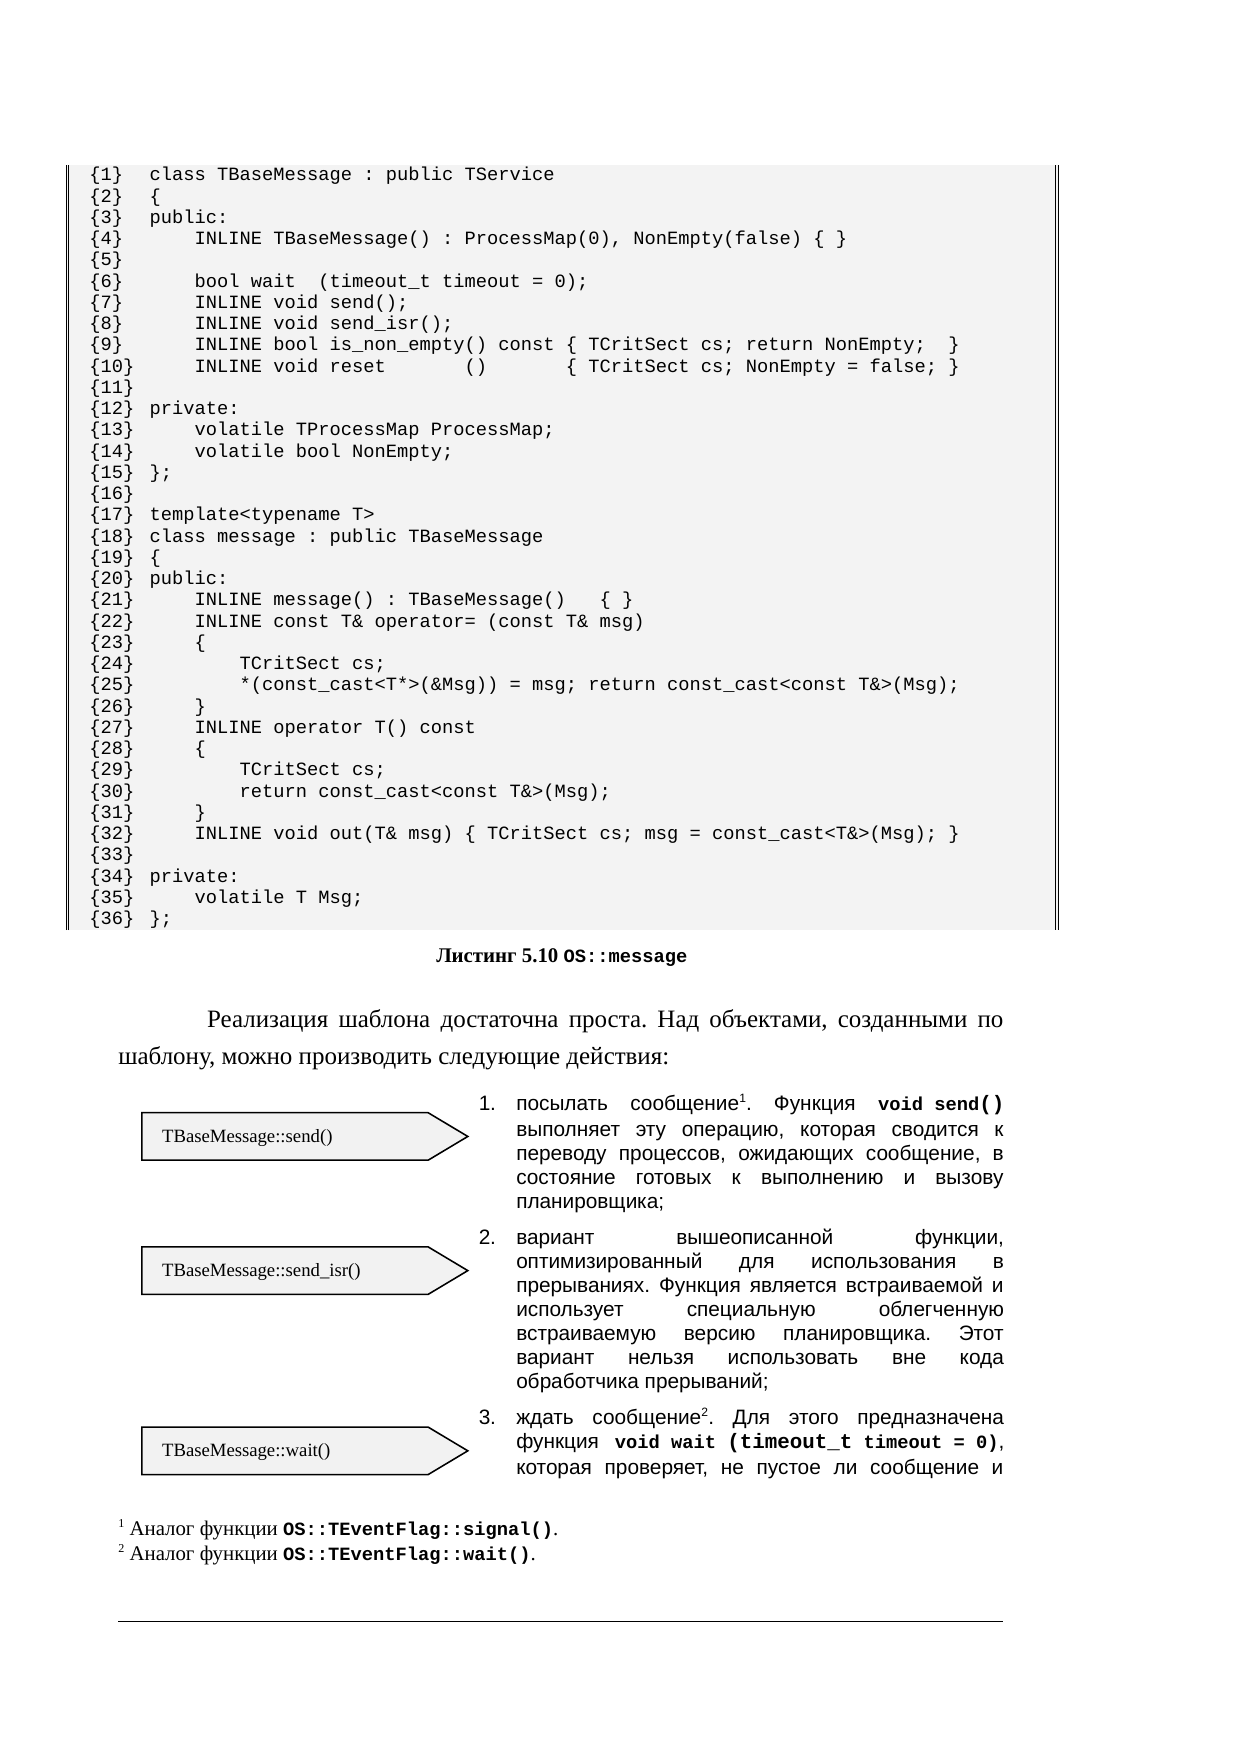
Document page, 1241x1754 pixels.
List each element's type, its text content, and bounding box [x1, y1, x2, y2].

list { [69, 548, 1055, 569]
list INLINE void reset () { TCritSect cs; NonEmpty = false; } [69, 356, 1055, 378]
list } [69, 696, 1055, 718]
list ждать сообщение. Для этого предназначена функция void wait (timeout_t timeout = 0), которая проверяет, не пустое ли сообщение и [478, 1405, 1004, 1479]
list volatile TProcessMap ProcessMap; [69, 420, 1055, 441]
list INLINE TBaseMessage() : ProcessMap(0), NonEmpty(false) { } [69, 229, 1055, 250]
list посылать сообщение. Функция void send() выполняет эту операцию, которая сводится к переводу процессов, ожидающих сообщение, в состояние готовых к выполнению и вызову планировщика; [478, 1091, 1004, 1212]
list { [69, 186, 1055, 208]
list INLINE bool is_non_empty() const { TCritSect cs; return NonEmpty; } [69, 335, 1055, 356]
list INLINE operator T() const [69, 718, 1055, 739]
list public: [69, 569, 1055, 590]
list Аналог функции OS::TEventFlag::signal(). [118, 1516, 1004, 1541]
list template<typename T> [69, 505, 1055, 526]
list volatile T Msg; [69, 888, 1055, 909]
list { [69, 633, 1055, 654]
list { [69, 739, 1055, 760]
list return const_cast<const T&>(Msg); [69, 781, 1055, 803]
list bool wait (timeout_t timeout = 0); [69, 271, 1055, 293]
list private: [69, 399, 1055, 420]
list } [69, 803, 1055, 824]
list INLINE const T& operator= (const T& msg) [69, 611, 1055, 633]
list *(const_cast<T*>(&Msg)) = msg; return const_cast<const T&>(Msg); [69, 675, 1055, 696]
list public: [69, 208, 1055, 229]
list INLINE void out(T& msg) { TCritSect cs; msg = const_cast<T&>(Msg); } [69, 824, 1055, 845]
text Реализация шаблона достаточна проста. Над объектами, созданными по шаблону, можно производить следующие действия: [118, 1004, 1004, 1070]
list private: [69, 866, 1055, 888]
list TCritSect cs; [69, 654, 1055, 675]
list INLINE void send(); [69, 293, 1055, 314]
list }; [69, 463, 1055, 484]
list вариант вышеописанной функции, оптимизированный для использования в прерываниях. Функция является встраиваемой и использует специальную облегченную встраиваемую версию планировщика. Этот вариант нельзя использовать вне кода обработчика прерываний; [478, 1225, 1004, 1393]
text Листинг 5.10 OS::message [119, 943, 1004, 968]
list Аналог функции OS::TEventFlag::wait(). [118, 1541, 1004, 1566]
list class message : public TBaseMessage [69, 526, 1055, 548]
list INLINE void send_isr(); [69, 314, 1055, 335]
list class TBaseMessage : public TService [69, 165, 1055, 186]
list }; [69, 909, 1055, 930]
list volatile bool NonEmpty; [69, 441, 1055, 463]
list TCritSect cs; [69, 760, 1055, 781]
list INLINE message() : TBaseMessage() { } [69, 590, 1055, 611]
